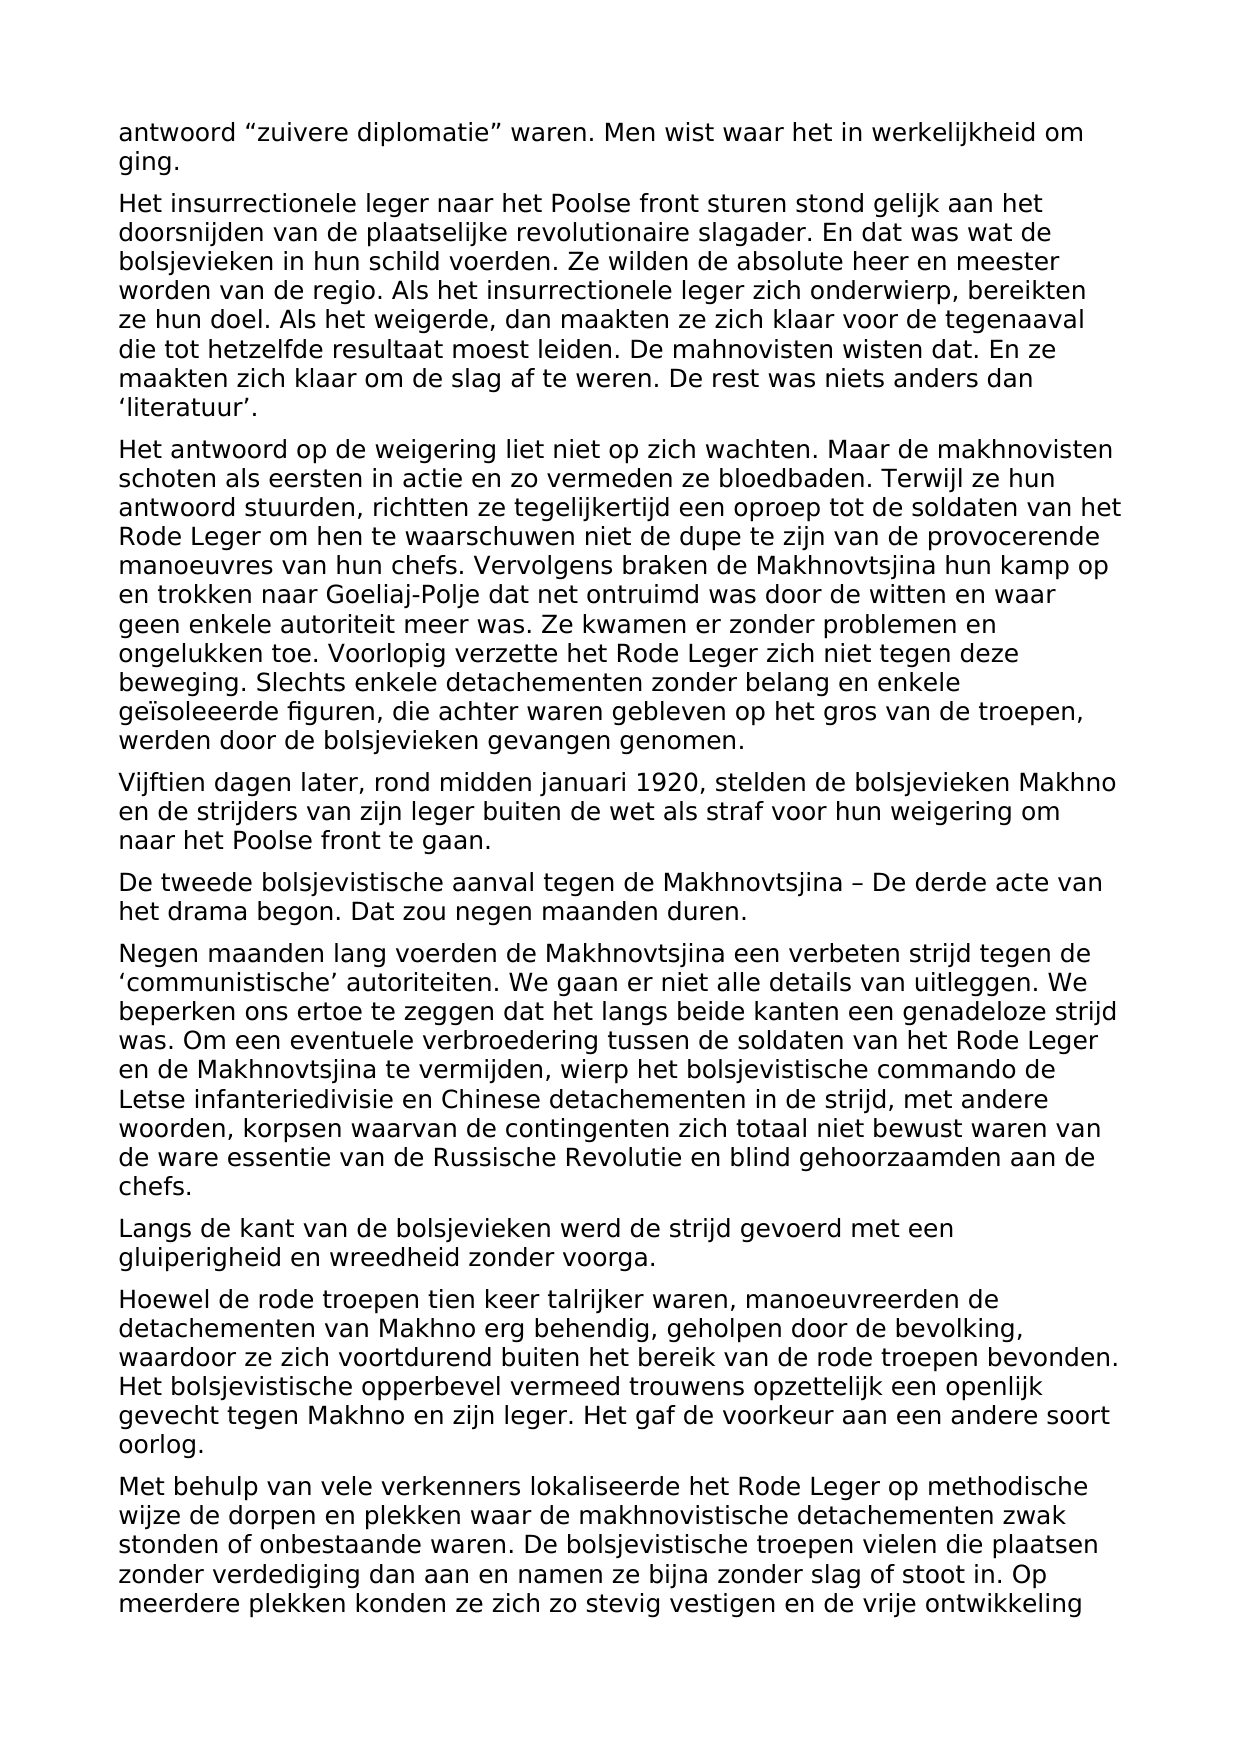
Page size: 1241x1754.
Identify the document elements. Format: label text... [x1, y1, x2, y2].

text Langs de kant van de bolsjevieken werd de strijd gevoerd met een gluiperigheid en wreedheid zonder voorga. [118, 1214, 1122, 1272]
text Het antwoord op de weigering liet niet op zich wachten. Maar de makhnovisten schoten als eersten in actie en zo vermeden ze bloedbaden. Terwijl ze hun antwoord stuurden, richtten ze tegelijkertijd een oproep tot de soldaten van het Rode Leger om hen te waarschuwen niet de dupe te zijn van de provocerende manoeuvres van hun chefs. Vervolgens braken de Makhnovtsjina hun kamp op en trokken naar Goeliaj-Polje dat net ontruimd was door de witten en waar geen enkele autoriteit meer was. Ze kwamen er zonder problemen en ongelukken toe. Voorlopig verzette het Rode Leger zich niet tegen deze beweging. Slechts enkele detachementen zonder belang en enkele geïsoleeerde figuren, die achter waren gebleven op het gros van de troepen, werden door de bolsjevieken gevangen genomen. [118, 435, 1122, 756]
text Negen maanden lang voerden de Makhnovtsjina een verbeten strijd tegen de ‘communistische’ autoriteiten. We gaan er niet alle details van uitleggen. We beperken ons ertoe te zeggen dat het langs beide kanten een genadeloze strijd was. Om een eventuele verbroedering tussen de soldaten van het Rode Leger en de Makhnovtsjina te vermijden, wierp het bolsjevistische commando de Letse infanteriedivisie en Chinese detachementen in de strijd, met andere woorden, korpsen waarvan de contingenten zich totaal niet bewust waren van de ware essentie van de Russische Revolutie en blind gehoorzaamden aan de chefs. [118, 939, 1122, 1201]
text Het insurrectionele leger naar het Poolse front sturen stond gelijk aan het doorsnijden van de plaatselijke revolutionaire slagader. En dat was wat de bolsjevieken in hun schild voerden. Ze wilden de absolute heer en meester worden van de regio. Als het insurrectionele leger zich onderwierp, bereikten ze hun doel. Als het weigerde, dan maakten ze zich klaar voor de tegenaaval die tot hetzelfde resultaat moest leiden. De mahnovisten wisten dat. En ze maakten zich klaar om de slag af te weren. De rest was niets anders dan ‘literatuur’. [118, 189, 1122, 422]
text Hoewel de rode troepen tien keer talrijker waren, manoeuvreerden de detachementen van Makhno erg behendig, geholpen door de bevolking, waardoor ze zich voortdurend buiten het bereik van de rode troepen bevonden. Het bolsjevistische opperbevel vermeed trouwens opzettelijk een openlijk gevecht tegen Makhno en zijn leger. Het gaf de voorkeur aan een andere soort oorlog. [118, 1285, 1122, 1460]
text Vijftien dagen later, rond midden januari 1920, stelden de bolsjevieken Makhno en de strijders van zijn leger buiten de wet als straf voor hun weigering om naar het Poolse front te gaan. [118, 768, 1122, 856]
text De tweede bolsjevistische aanval tegen de Makhnovtsjina – De derde acte van het drama begon. Dat zou negen maanden duren. [118, 868, 1122, 926]
text Met behulp van vele verkenners lokaliseerde het Rode Leger op methodische wijze de dorpen en plekken waar de makhnovistische detachementen zwak stonden of onbestaande waren. De bolsjevistische troepen vielen die plaatsen zonder verdediging dan aan en namen ze bijna zonder slag of stoot in. Op meerdere plekken konden ze zich zo stevig vestigen en de vrije ontwikkeling [118, 1472, 1122, 1618]
text antwoord “zuivere diplomatie” waren. Men wist waar het in werkelijkheid om ging. [118, 118, 1122, 176]
